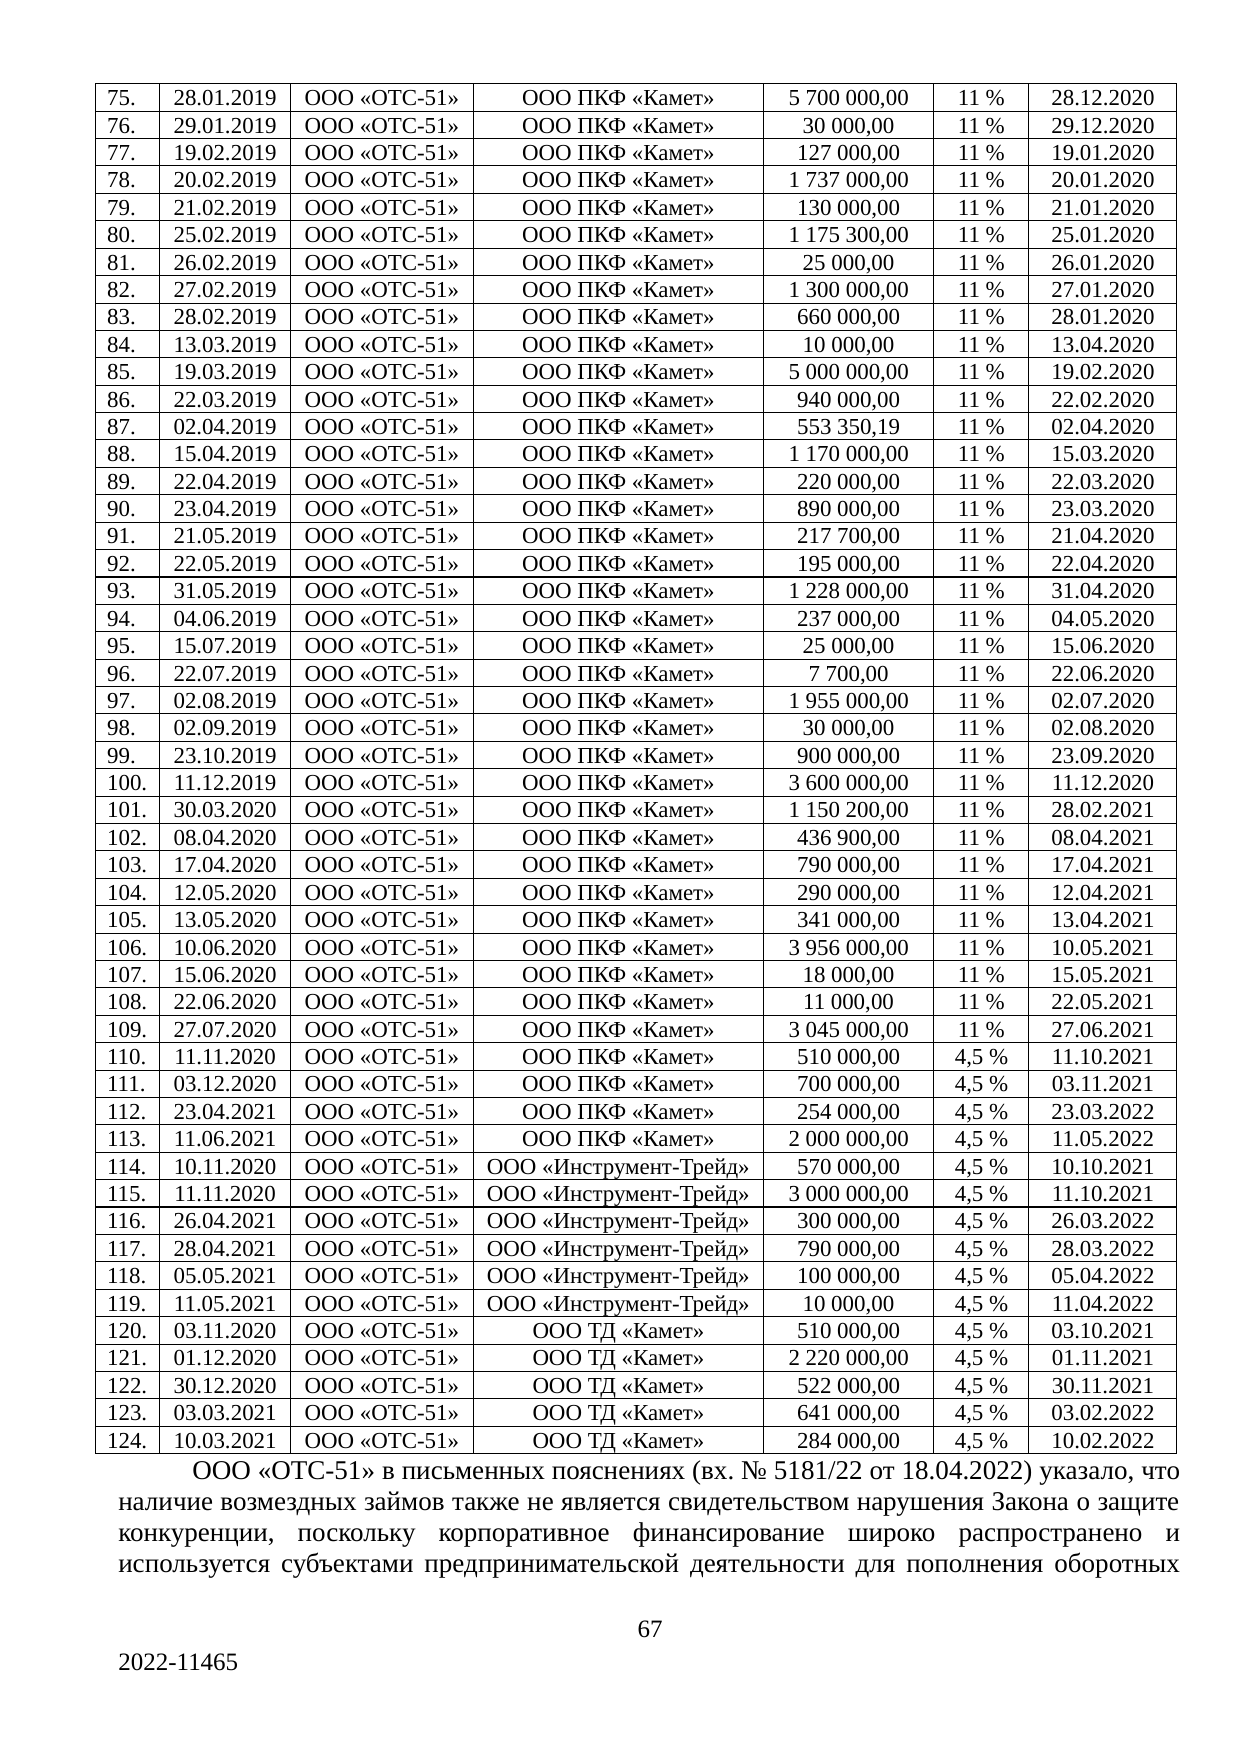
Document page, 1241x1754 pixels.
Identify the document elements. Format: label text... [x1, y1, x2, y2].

table_cell ООО «ОТС-51» [291, 742, 473, 768]
table_cell 510 000,00 [764, 1043, 933, 1069]
table_cell ООО «ОТС-51» [291, 523, 473, 549]
table_cell 641 000,00 [764, 1399, 933, 1426]
table_cell 28.02.2021 [1029, 797, 1176, 823]
table_cell 25.01.2020 [1029, 221, 1176, 248]
table_cell ООО ПКФ «Камет» [474, 468, 763, 494]
table_cell 4,5 % [934, 1290, 1028, 1316]
table_cell ООО «ОТС-51» [291, 468, 473, 494]
table_cell 4,5 % [934, 1235, 1028, 1261]
table_cell 4,5 % [934, 1098, 1028, 1124]
table_cell ООО «ОТС-51» [291, 824, 473, 850]
table_cell 11 % [934, 166, 1028, 193]
table_cell [96, 1372, 159, 1398]
table_cell 4,5 % [934, 1043, 1028, 1069]
table_cell 02.04.2019 [160, 413, 290, 439]
table_cell [96, 988, 159, 1015]
table_cell [96, 851, 159, 878]
table_cell ООО ПКФ «Камет» [474, 605, 763, 631]
table_cell 11 % [934, 687, 1028, 713]
table_cell 23.09.2020 [1029, 742, 1176, 768]
table_cell 290 000,00 [764, 879, 933, 905]
table_cell 30.11.2021 [1029, 1372, 1176, 1398]
table_cell ООО «ОТС-51» [291, 687, 473, 713]
table_cell ООО ПКФ «Камет» [474, 851, 763, 878]
table_cell 27.07.2020 [160, 1016, 290, 1042]
table_cell 27.01.2020 [1029, 276, 1176, 302]
table_cell 08.04.2020 [160, 824, 290, 850]
table_cell 10.03.2021 [160, 1427, 290, 1453]
table_cell ООО ПКФ «Камет» [474, 714, 763, 741]
table_cell 25.02.2019 [160, 221, 290, 248]
table_cell 20.01.2020 [1029, 166, 1176, 193]
table_cell 4,5 % [934, 1372, 1028, 1398]
table_cell 30 000,00 [764, 112, 933, 138]
table_cell ООО «ОТС-51» [291, 1290, 473, 1316]
table_cell 19.03.2019 [160, 358, 290, 384]
table_cell ООО ПКФ «Камет» [474, 194, 763, 220]
table_cell 25 000,00 [764, 632, 933, 658]
table_cell 04.06.2019 [160, 605, 290, 631]
table_cell 254 000,00 [764, 1098, 933, 1124]
table_cell 700 000,00 [764, 1071, 933, 1097]
table_cell ООО «Инструмент-Трейд» [474, 1235, 763, 1261]
table_cell ООО «ОТС-51» [291, 358, 473, 384]
table_cell 15.05.2021 [1029, 961, 1176, 987]
table_cell 195 000,00 [764, 550, 933, 576]
table_cell ООО «ОТС-51» [291, 495, 473, 522]
table_cell 10.06.2020 [160, 934, 290, 960]
table_cell ООО ПКФ «Камет» [474, 84, 763, 111]
table_cell 11 % [934, 879, 1028, 905]
table_cell 4,5 % [934, 1345, 1028, 1371]
table_cell 3 000 000,00 [764, 1180, 933, 1206]
table_cell 22.06.2020 [1029, 660, 1176, 686]
table_cell ООО «ОТС-51» [291, 84, 473, 111]
table_cell ООО «ОТС-51» [291, 221, 473, 248]
table_cell [96, 440, 159, 467]
table_cell ООО «ОТС-51» [291, 1016, 473, 1042]
table_cell ООО «ОТС-51» [291, 194, 473, 220]
table_cell 11.10.2021 [1029, 1180, 1176, 1206]
table_cell [96, 1071, 159, 1097]
table_cell 17.04.2021 [1029, 851, 1176, 878]
table_cell 10.02.2022 [1029, 1427, 1176, 1453]
table_cell [96, 112, 159, 138]
table_cell 03.12.2020 [160, 1071, 290, 1097]
table_cell [96, 1125, 159, 1152]
table_cell 11 % [934, 440, 1028, 467]
table_cell ООО «ОТС-51» [291, 1071, 473, 1097]
table_cell 25 000,00 [764, 249, 933, 275]
table_cell 22.03.2019 [160, 386, 290, 412]
table_cell 03.10.2021 [1029, 1317, 1176, 1343]
table_cell 21.01.2020 [1029, 194, 1176, 220]
table_cell 1 170 000,00 [764, 440, 933, 467]
table_cell [96, 304, 159, 330]
table_cell 4,5 % [934, 1317, 1028, 1343]
table_cell ООО «ОТС-51» [291, 550, 473, 576]
table_cell [96, 194, 159, 220]
table_cell ООО ПКФ «Камет» [474, 961, 763, 987]
table_cell 11 % [934, 495, 1028, 522]
table_cell 130 000,00 [764, 194, 933, 220]
table_cell ООО «ОТС-51» [291, 1399, 473, 1426]
table_cell ООО ТД «Камет» [474, 1372, 763, 1398]
table_cell ООО ПКФ «Камет» [474, 139, 763, 165]
table_cell ООО «ОТС-51» [291, 1262, 473, 1289]
table_cell 03.02.2022 [1029, 1399, 1176, 1426]
table_cell [96, 906, 159, 932]
table_cell 100 000,00 [764, 1262, 933, 1289]
table_cell 30.03.2020 [160, 797, 290, 823]
table_cell ООО ПКФ «Камет» [474, 578, 763, 604]
table_cell 10.05.2021 [1029, 934, 1176, 960]
table_cell 220 000,00 [764, 468, 933, 494]
table_cell 5 700 000,00 [764, 84, 933, 111]
table_cell 1 300 000,00 [764, 276, 933, 302]
table_cell ООО «ОТС-51» [291, 1125, 473, 1152]
table_cell ООО ПКФ «Камет» [474, 166, 763, 193]
table_cell 20.02.2019 [160, 166, 290, 193]
table_cell [96, 413, 159, 439]
table_cell 4,5 % [934, 1262, 1028, 1289]
table_cell 11 % [934, 194, 1028, 220]
table_cell 510 000,00 [764, 1317, 933, 1343]
table_cell 28.03.2022 [1029, 1235, 1176, 1261]
table_cell 05.04.2022 [1029, 1262, 1176, 1289]
table_cell ООО «ОТС-51» [291, 1372, 473, 1398]
table_cell ООО «ОТС-51» [291, 1153, 473, 1179]
table_cell 3 045 000,00 [764, 1016, 933, 1042]
table_cell 28.04.2021 [160, 1235, 290, 1261]
table_cell 23.10.2019 [160, 742, 290, 768]
table_cell 11 % [934, 523, 1028, 549]
table_cell ООО «ОТС-51» [291, 1208, 473, 1234]
table_cell 1 737 000,00 [764, 166, 933, 193]
table_cell [96, 276, 159, 302]
table_cell 21.02.2019 [160, 194, 290, 220]
table_cell 1 228 000,00 [764, 578, 933, 604]
table_cell [96, 1399, 159, 1426]
table_cell ООО «Инструмент-Трейд» [474, 1290, 763, 1316]
table_cell 11 % [934, 386, 1028, 412]
table_cell ООО «ОТС-51» [291, 112, 473, 138]
table_cell ООО «ОТС-51» [291, 797, 473, 823]
table_cell 19.02.2020 [1029, 358, 1176, 384]
table_cell 11.05.2022 [1029, 1125, 1176, 1152]
table_cell 11 % [934, 906, 1028, 932]
table_cell ООО «ОТС-51» [291, 714, 473, 741]
table_cell [96, 1290, 159, 1316]
table_cell ООО ПКФ «Камет» [474, 687, 763, 713]
table_cell 11 % [934, 851, 1028, 878]
table_cell [96, 1043, 159, 1069]
table_cell ООО ТД «Камет» [474, 1317, 763, 1343]
table_cell 284 000,00 [764, 1427, 933, 1453]
table_cell 790 000,00 [764, 1235, 933, 1261]
table_cell 11 % [934, 742, 1028, 768]
table_cell ООО «ОТС-51» [291, 413, 473, 439]
table_cell 21.04.2020 [1029, 523, 1176, 549]
table_cell 29.01.2019 [160, 112, 290, 138]
text ООО «ОТС-51» в письменных пояснениях (вх. № 5181/22 от 18.04.2022) указало, что наличие возмездных займов также не является свидетельством нарушения Закона о защите конкуренции, поскольку корпоративное финансирование широко распространено и используется субъектами предпринимательской деятельности для пополнения оборотных [118, 1454, 1181, 1579]
table_cell 12.05.2020 [160, 879, 290, 905]
table_cell 4,5 % [934, 1180, 1028, 1206]
table_cell 4,5 % [934, 1399, 1028, 1426]
table_cell 02.09.2019 [160, 714, 290, 741]
table_cell 04.05.2020 [1029, 605, 1176, 631]
table_cell ООО ПКФ «Камет» [474, 769, 763, 796]
table_cell ООО «ОТС-51» [291, 276, 473, 302]
table_cell 890 000,00 [764, 495, 933, 522]
table_cell [96, 1016, 159, 1042]
table_cell 341 000,00 [764, 906, 933, 932]
table_cell ООО ПКФ «Камет» [474, 1016, 763, 1042]
table_cell [96, 550, 159, 576]
table_cell 26.01.2020 [1029, 249, 1176, 275]
table_cell 23.03.2022 [1029, 1098, 1176, 1124]
table_cell [96, 1317, 159, 1343]
table_cell ООО «Инструмент-Трейд» [474, 1262, 763, 1289]
table_cell 02.04.2020 [1029, 413, 1176, 439]
table_cell ООО «ОТС-51» [291, 578, 473, 604]
table_cell ООО ПКФ «Камет» [474, 742, 763, 768]
table_cell ООО ПКФ «Камет» [474, 523, 763, 549]
table_cell 13.04.2020 [1029, 331, 1176, 357]
table_cell [96, 632, 159, 658]
table_cell 08.04.2021 [1029, 824, 1176, 850]
table_cell 15.03.2020 [1029, 440, 1176, 467]
table_cell ООО ПКФ «Камет» [474, 495, 763, 522]
table_cell 11.11.2020 [160, 1180, 290, 1206]
table_cell ООО ПКФ «Камет» [474, 1098, 763, 1124]
table_cell 1 150 200,00 [764, 797, 933, 823]
table_cell 3 956 000,00 [764, 934, 933, 960]
table_cell [96, 879, 159, 905]
table_cell 4,5 % [934, 1125, 1028, 1152]
table_cell 436 900,00 [764, 824, 933, 850]
table_cell 22.06.2020 [160, 988, 290, 1015]
table_cell 11 % [934, 331, 1028, 357]
table_cell ООО «ОТС-51» [291, 906, 473, 932]
table_cell 02.08.2019 [160, 687, 290, 713]
table_cell [96, 660, 159, 686]
table_cell ООО ПКФ «Камет» [474, 879, 763, 905]
table_cell ООО «ОТС-51» [291, 331, 473, 357]
table_cell 13.05.2020 [160, 906, 290, 932]
table_cell ООО «ОТС-51» [291, 851, 473, 878]
table_cell 22.04.2020 [1029, 550, 1176, 576]
table_cell ООО ТД «Камет» [474, 1399, 763, 1426]
table_cell [96, 934, 159, 960]
table_cell 11.12.2020 [1029, 769, 1176, 796]
table_cell 11 % [934, 797, 1028, 823]
table_cell 11 % [934, 139, 1028, 165]
table_cell [96, 1208, 159, 1234]
table_cell 5 000 000,00 [764, 358, 933, 384]
table_cell ООО «ОТС-51» [291, 988, 473, 1015]
table_cell 23.03.2020 [1029, 495, 1176, 522]
table_cell ООО «Инструмент-Трейд» [474, 1208, 763, 1234]
table_cell ООО «ОТС-51» [291, 1427, 473, 1453]
table_cell 4,5 % [934, 1071, 1028, 1097]
table_cell ООО ПКФ «Камет» [474, 276, 763, 302]
table_cell 26.04.2021 [160, 1208, 290, 1234]
table_cell 660 000,00 [764, 304, 933, 330]
table_cell 23.04.2019 [160, 495, 290, 522]
table_cell ООО «ОТС-51» [291, 139, 473, 165]
table_cell 570 000,00 [764, 1153, 933, 1179]
table_cell ООО «ОТС-51» [291, 605, 473, 631]
table_cell ООО ПКФ «Камет» [474, 440, 763, 467]
table_cell ООО «ОТС-51» [291, 1317, 473, 1343]
table_cell 31.04.2020 [1029, 578, 1176, 604]
table_cell ООО «ОТС-51» [291, 934, 473, 960]
table_cell ООО «ОТС-51» [291, 1098, 473, 1124]
table_cell 10 000,00 [764, 331, 933, 357]
table_cell [96, 84, 159, 111]
table_cell 11 % [934, 578, 1028, 604]
table_cell 900 000,00 [764, 742, 933, 768]
table_cell [96, 1345, 159, 1371]
table_cell [96, 742, 159, 768]
table_cell 28.01.2020 [1029, 304, 1176, 330]
table_cell ООО «Инструмент-Трейд» [474, 1180, 763, 1206]
table_cell ООО ПКФ «Камет» [474, 112, 763, 138]
table_cell 4,5 % [934, 1427, 1028, 1453]
table_cell 18 000,00 [764, 961, 933, 987]
table_cell 11 % [934, 112, 1028, 138]
table_cell 11 000,00 [764, 988, 933, 1015]
table_cell 05.05.2021 [160, 1262, 290, 1289]
table_cell ООО ПКФ «Камет» [474, 221, 763, 248]
table_cell ООО ПКФ «Камет» [474, 1125, 763, 1152]
table_cell 11 % [934, 304, 1028, 330]
table_cell 17.04.2020 [160, 851, 290, 878]
table_cell 217 700,00 [764, 523, 933, 549]
table_cell 26.02.2019 [160, 249, 290, 275]
table_cell 790 000,00 [764, 851, 933, 878]
table_cell 13.04.2021 [1029, 906, 1176, 932]
table_cell 11 % [934, 276, 1028, 302]
table_cell 22.05.2021 [1029, 988, 1176, 1015]
table_cell 11 % [934, 769, 1028, 796]
table_cell [96, 249, 159, 275]
table_cell 11.04.2022 [1029, 1290, 1176, 1316]
table_cell [96, 358, 159, 384]
table_cell 127 000,00 [764, 139, 933, 165]
table_cell 02.08.2020 [1029, 714, 1176, 741]
table_cell ООО «ОТС-51» [291, 440, 473, 467]
table_cell ООО ПКФ «Камет» [474, 550, 763, 576]
table_cell 22.02.2020 [1029, 386, 1176, 412]
table_cell [96, 139, 159, 165]
table_cell 26.03.2022 [1029, 1208, 1176, 1234]
table_cell 12.04.2021 [1029, 879, 1176, 905]
table_cell 22.07.2019 [160, 660, 290, 686]
table_cell ООО «ОТС-51» [291, 386, 473, 412]
table_cell 19.01.2020 [1029, 139, 1176, 165]
table_cell 15.06.2020 [1029, 632, 1176, 658]
table_cell ООО ПКФ «Камет» [474, 906, 763, 932]
table_cell ООО «ОТС-51» [291, 1235, 473, 1261]
table_cell 01.12.2020 [160, 1345, 290, 1371]
table_cell 31.05.2019 [160, 578, 290, 604]
table_cell [96, 714, 159, 741]
table_cell ООО ПКФ «Камет» [474, 358, 763, 384]
table_cell 3 600 000,00 [764, 769, 933, 796]
table_cell 11.06.2021 [160, 1125, 290, 1152]
table_cell [96, 687, 159, 713]
table_cell 11 % [934, 714, 1028, 741]
table_cell 10.11.2020 [160, 1153, 290, 1179]
table_cell 940 000,00 [764, 386, 933, 412]
table_cell 22.04.2019 [160, 468, 290, 494]
table_cell 11 % [934, 605, 1028, 631]
table_cell 11.10.2021 [1029, 1043, 1176, 1069]
table_cell ООО ПКФ «Камет» [474, 386, 763, 412]
table_cell 28.01.2019 [160, 84, 290, 111]
table_cell 11.12.2019 [160, 769, 290, 796]
table_cell 11 % [934, 413, 1028, 439]
table_cell 11 % [934, 824, 1028, 850]
table_cell 11 % [934, 358, 1028, 384]
table_cell ООО «ОТС-51» [291, 1043, 473, 1069]
table_cell 2 220 000,00 [764, 1345, 933, 1371]
table_cell [96, 495, 159, 522]
table_cell 29.12.2020 [1029, 112, 1176, 138]
table_cell [96, 961, 159, 987]
table_cell ООО ПКФ «Камет» [474, 413, 763, 439]
table_cell [96, 523, 159, 549]
table_cell ООО ПКФ «Камет» [474, 988, 763, 1015]
table_cell 11 % [934, 550, 1028, 576]
table_cell ООО ПКФ «Камет» [474, 1071, 763, 1097]
table_cell 03.03.2021 [160, 1399, 290, 1426]
table_cell ООО ТД «Камет» [474, 1427, 763, 1453]
table_cell 11 % [934, 249, 1028, 275]
table_cell 1 175 300,00 [764, 221, 933, 248]
table_cell [96, 468, 159, 494]
table_cell 22.03.2020 [1029, 468, 1176, 494]
table_cell ООО ПКФ «Камет» [474, 331, 763, 357]
table_cell 300 000,00 [764, 1208, 933, 1234]
table_cell ООО ПКФ «Камет» [474, 824, 763, 850]
table_cell [96, 1235, 159, 1261]
table_cell ООО «Инструмент-Трейд» [474, 1153, 763, 1179]
table_cell 19.02.2019 [160, 139, 290, 165]
table_cell ООО ПКФ «Камет» [474, 249, 763, 275]
table_cell 1 955 000,00 [764, 687, 933, 713]
table_cell ООО «ОТС-51» [291, 249, 473, 275]
table_cell ООО «ОТС-51» [291, 166, 473, 193]
table_cell 11 % [934, 84, 1028, 111]
table_cell ООО «ОТС-51» [291, 879, 473, 905]
table_cell 28.12.2020 [1029, 84, 1176, 111]
table_cell [96, 1180, 159, 1206]
table_cell 2 000 000,00 [764, 1125, 933, 1152]
table_cell 02.07.2020 [1029, 687, 1176, 713]
table_cell 7 700,00 [764, 660, 933, 686]
table_cell 553 350,19 [764, 413, 933, 439]
table_cell [96, 769, 159, 796]
table_cell 10.10.2021 [1029, 1153, 1176, 1179]
table_cell 03.11.2021 [1029, 1071, 1176, 1097]
table_cell ООО ПКФ «Камет» [474, 632, 763, 658]
table_cell 11 % [934, 1016, 1028, 1042]
table_cell 10 000,00 [764, 1290, 933, 1316]
table_cell 11 % [934, 934, 1028, 960]
table_cell 11 % [934, 632, 1028, 658]
table_cell 15.07.2019 [160, 632, 290, 658]
table_cell ООО ПКФ «Камет» [474, 304, 763, 330]
table_cell 11.11.2020 [160, 1043, 290, 1069]
table_cell ООО «ОТС-51» [291, 1345, 473, 1371]
table_cell [96, 166, 159, 193]
table_cell 4,5 % [934, 1208, 1028, 1234]
table_cell [96, 824, 159, 850]
table_cell 11 % [934, 221, 1028, 248]
table_cell 11 % [934, 468, 1028, 494]
table_cell 27.02.2019 [160, 276, 290, 302]
table_cell 30.12.2020 [160, 1372, 290, 1398]
table_cell ООО ПКФ «Камет» [474, 934, 763, 960]
table_cell 28.02.2019 [160, 304, 290, 330]
table_cell ООО ПКФ «Камет» [474, 797, 763, 823]
table_cell 23.04.2021 [160, 1098, 290, 1124]
table_cell 13.03.2019 [160, 331, 290, 357]
table_cell ООО «ОТС-51» [291, 304, 473, 330]
table_cell [96, 797, 159, 823]
table_cell ООО «ОТС-51» [291, 660, 473, 686]
table_cell ООО ПКФ «Камет» [474, 660, 763, 686]
table_cell 4,5 % [934, 1153, 1028, 1179]
table_cell 237 000,00 [764, 605, 933, 631]
table_cell [96, 1098, 159, 1124]
table_cell 21.05.2019 [160, 523, 290, 549]
table_cell 30 000,00 [764, 714, 933, 741]
table_cell 11 % [934, 988, 1028, 1015]
table_cell 522 000,00 [764, 1372, 933, 1398]
table_cell [96, 1262, 159, 1289]
table_cell 15.06.2020 [160, 961, 290, 987]
table_cell ООО «ОТС-51» [291, 1180, 473, 1206]
table_cell 11.05.2021 [160, 1290, 290, 1316]
table_cell 15.04.2019 [160, 440, 290, 467]
table_cell ООО «ОТС-51» [291, 769, 473, 796]
table_cell [96, 386, 159, 412]
table_cell [96, 221, 159, 248]
table_cell 11 % [934, 961, 1028, 987]
table_cell [96, 1153, 159, 1179]
table_cell [96, 331, 159, 357]
table_cell ООО «ОТС-51» [291, 961, 473, 987]
table_cell ООО ТД «Камет» [474, 1345, 763, 1371]
table_cell 11 % [934, 660, 1028, 686]
table_cell [96, 605, 159, 631]
table_cell ООО «ОТС-51» [291, 632, 473, 658]
table_cell [96, 1427, 159, 1453]
table_cell 01.11.2021 [1029, 1345, 1176, 1371]
table_cell 03.11.2020 [160, 1317, 290, 1343]
table_cell [96, 578, 159, 604]
table_cell 27.06.2021 [1029, 1016, 1176, 1042]
table_cell 22.05.2019 [160, 550, 290, 576]
table_cell ООО ПКФ «Камет» [474, 1043, 763, 1069]
